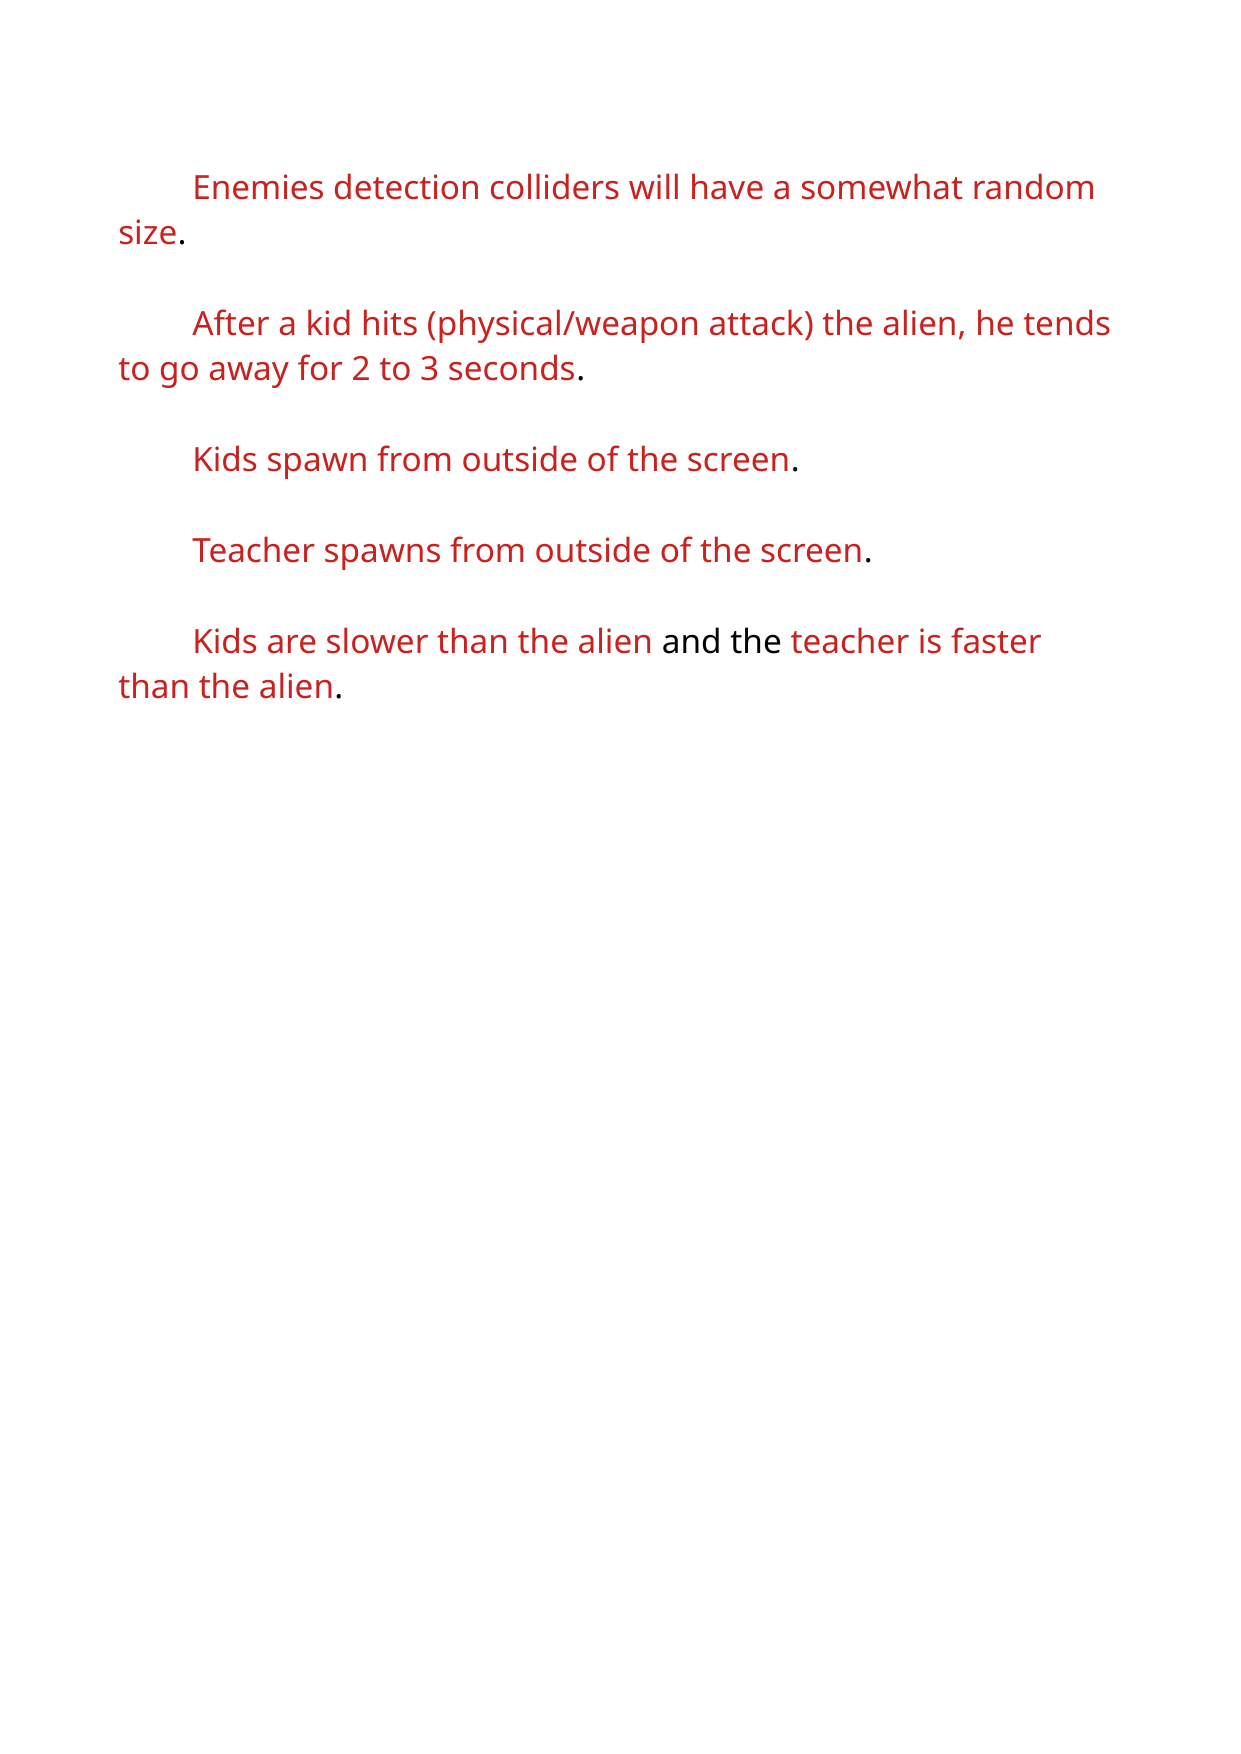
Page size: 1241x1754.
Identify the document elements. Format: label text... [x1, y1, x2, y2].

text Kids are slower than the alien and the teacher is faster than the alien. [118, 618, 1122, 708]
text Teacher spawns from outside of the screen. [118, 527, 1122, 572]
text After a kid hits (physical/weapon attack) the alien, he tends to go away for 2 to 3 seconds. [118, 300, 1122, 391]
text Enemies detection colliders will have a somewhat random size. [118, 163, 1122, 254]
text Kids spawn from outside of the screen. [118, 436, 1122, 481]
